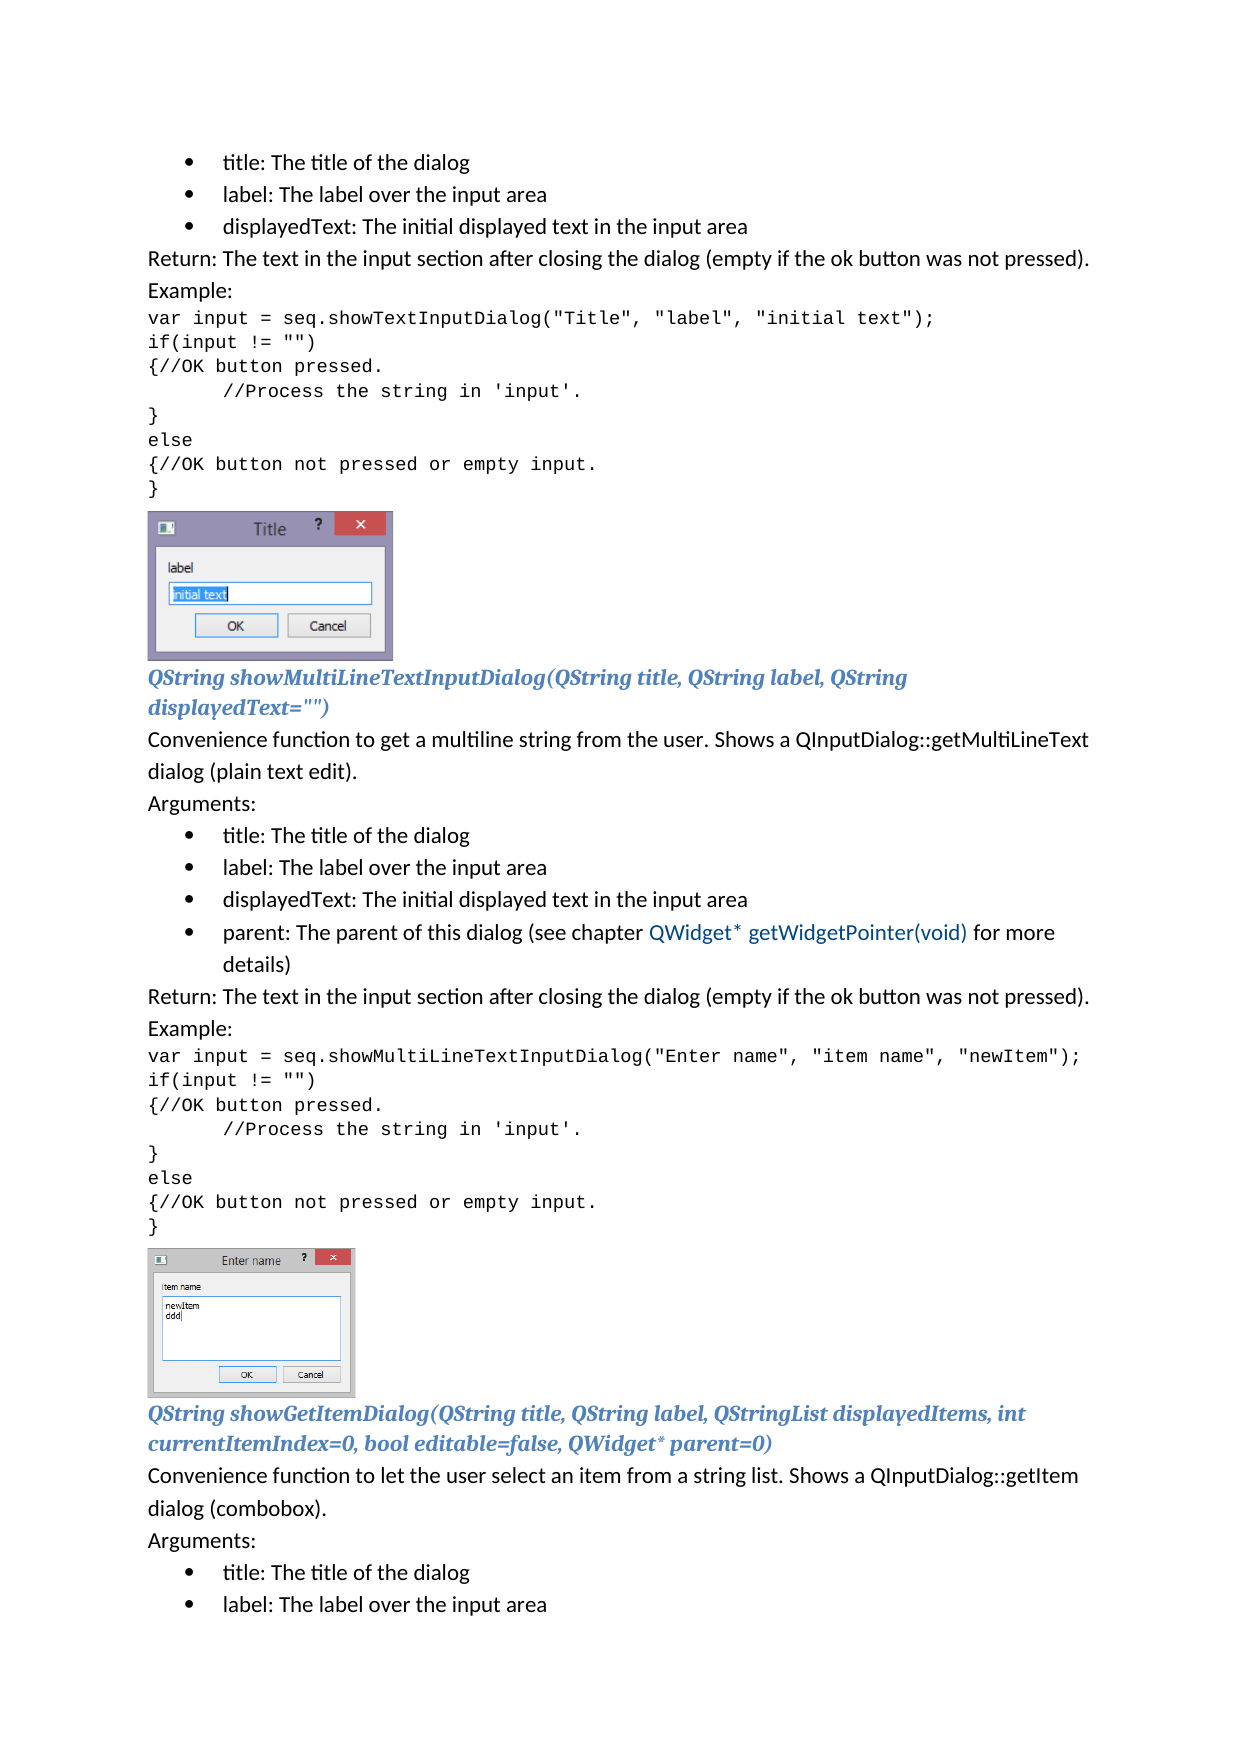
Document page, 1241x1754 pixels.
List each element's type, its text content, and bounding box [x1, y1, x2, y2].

text Example: [148, 1014, 1093, 1042]
list label: The label over the input area [185, 853, 1093, 881]
subtitle QString showGetItemDialog(QString title, QString label, QStringList displayedItems, int currentItemIndex=0, bool editable=false, QWidget* parent=0) [148, 1397, 1093, 1458]
text //Process the string in 'input'. [148, 382, 1093, 403]
text Example: [148, 276, 1093, 304]
text Arguments: [148, 789, 1093, 817]
text //Process the string in 'input'. [148, 1120, 1093, 1141]
list title: The title of the dialog [185, 821, 1093, 849]
list title: The title of the dialog [185, 148, 1093, 176]
text else [148, 1168, 1093, 1190]
text Return: The text in the input section after closing the dialog (empty if the ok button was not pressed). [148, 244, 1093, 272]
list parent: The parent of this dialog (see chapter QWidget* getWidgetPointer(void) for more details) [185, 918, 1093, 978]
list displayedText: The initial displayed text in the input area [185, 886, 1093, 914]
text } [148, 479, 1093, 500]
picture [147, 511, 394, 661]
text {//OK button not pressed or empty input. [148, 1193, 1093, 1214]
text var input = seq.showMultiLineTextInputDialog("Enter name", "item name", "newItem"); [148, 1047, 1093, 1068]
picture [147, 1248, 356, 1398]
text var input = seq.showTextInputDialog("Title", "label", "initial text"); [148, 308, 1093, 330]
text Convenience function to let the user select an item from a string list. Shows a QInputDialog::getItem dialog (combobox). [148, 1461, 1093, 1522]
text } [148, 1217, 1093, 1238]
text Arguments: [148, 1526, 1093, 1554]
text Convenience function to get a multiline string from the user. Shows a QInputDialog::getMultiLineText dialog (plain text edit). [148, 725, 1093, 785]
list displayedText: The initial displayed text in the input area [185, 212, 1093, 240]
text if(input != "") [148, 1071, 1093, 1092]
text {//OK button not pressed or empty input. [148, 455, 1093, 476]
list label: The label over the input area [185, 1590, 1093, 1618]
subtitle QString showMultiLineTextInputDialog(QString title, QString label, QString displayedText="") [148, 661, 1093, 721]
text else [148, 430, 1093, 452]
list label: The label over the input area [185, 180, 1093, 208]
text } [148, 1144, 1093, 1165]
list title: The title of the dialog [185, 1558, 1093, 1586]
text } [148, 406, 1093, 427]
text {//OK button pressed. [148, 1095, 1093, 1117]
text {//OK button pressed. [148, 357, 1093, 378]
text Return: The text in the input section after closing the dialog (empty if the ok button was not pressed). [148, 982, 1093, 1010]
text if(input != "") [148, 333, 1093, 354]
